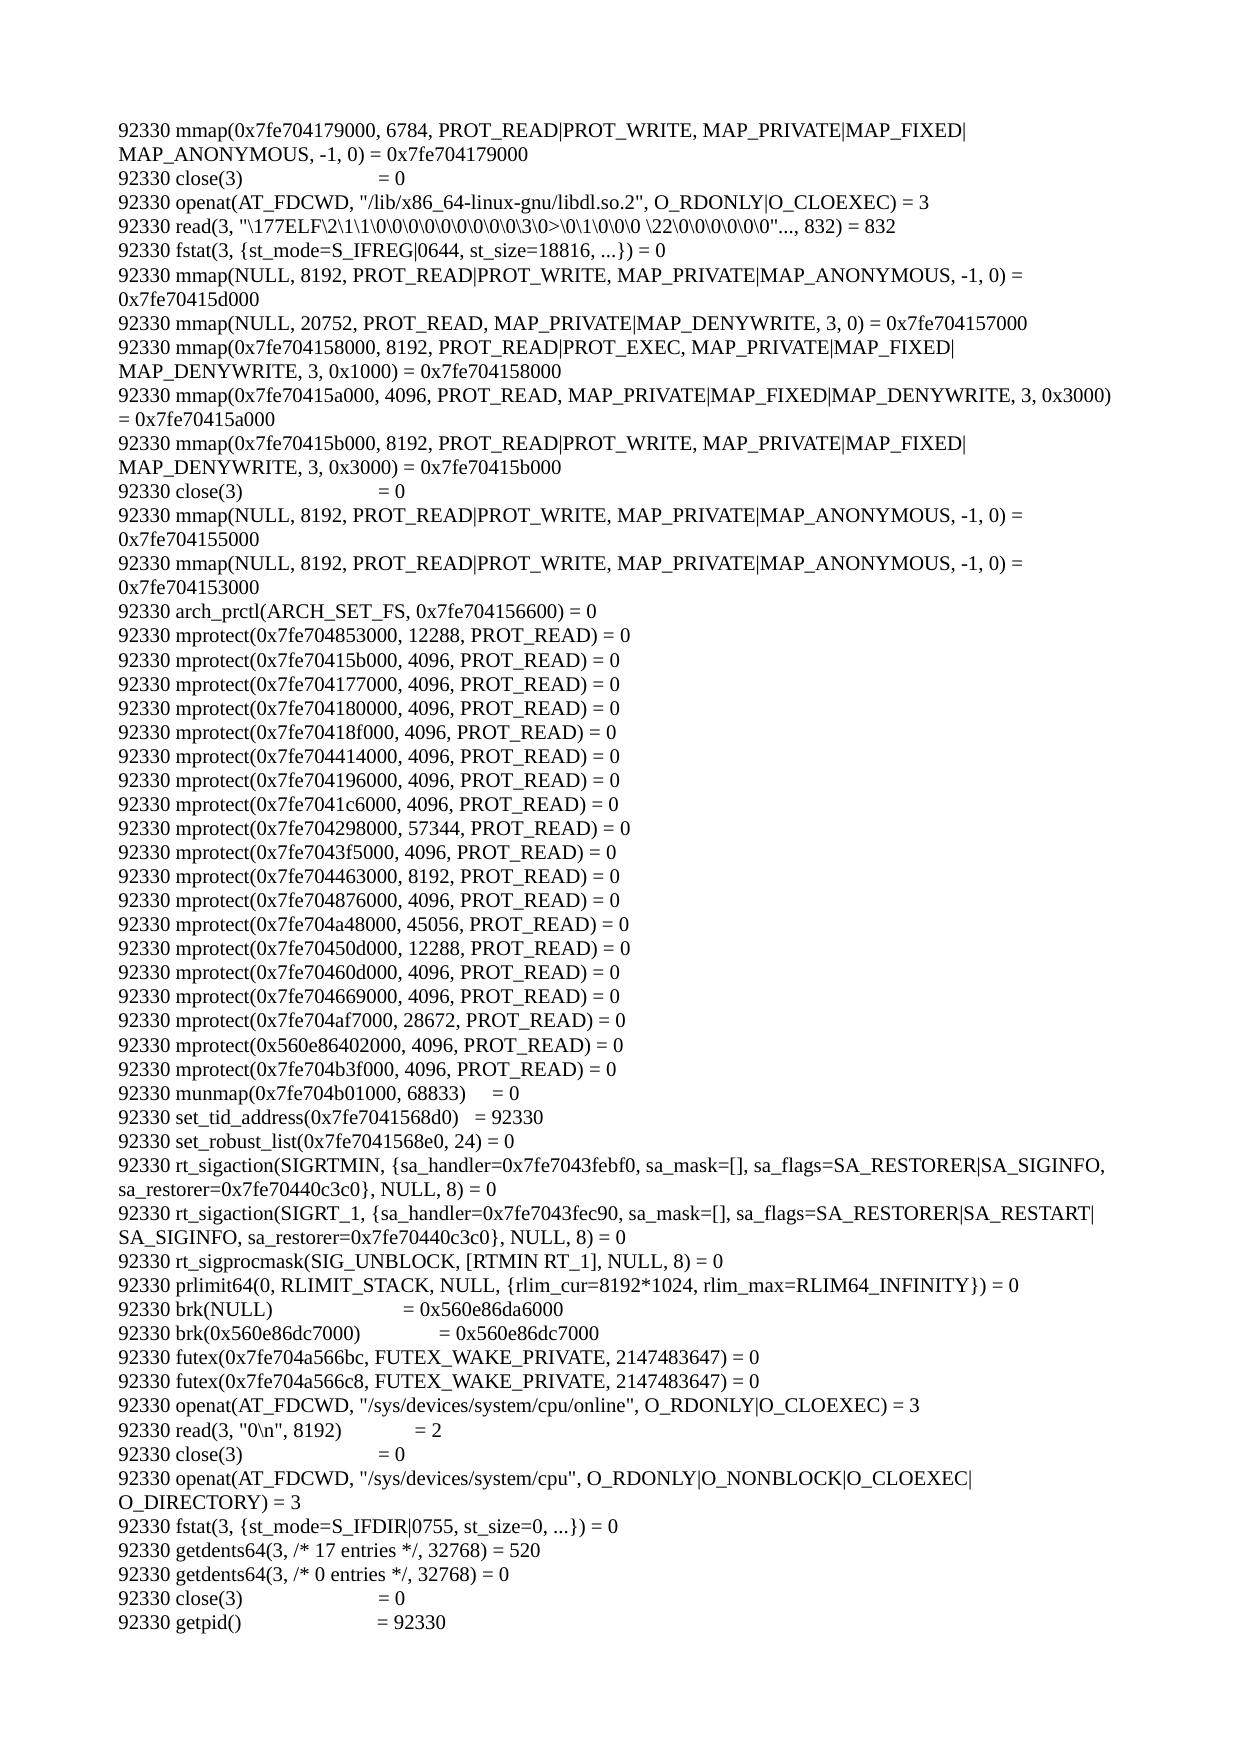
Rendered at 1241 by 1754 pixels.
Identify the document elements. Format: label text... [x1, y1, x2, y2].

text 92330 mprotect(0x7fe704b3f000, 4096, PROT_READ) = 0 [118, 1057, 1122, 1081]
text 92330 mprotect(0x7fe704196000, 4096, PROT_READ) = 0 [118, 768, 1122, 792]
text 92330 mprotect(0x7fe70460d000, 4096, PROT_READ) = 0 [118, 960, 1122, 984]
text 92330 close(3) = 0 [118, 479, 1122, 503]
text 92330 mprotect(0x560e86402000, 4096, PROT_READ) = 0 [118, 1032, 1122, 1057]
text 92330 close(3) = 0 [118, 1586, 1122, 1610]
text 92330 munmap(0x7fe704b01000, 68833) = 0 [118, 1081, 1122, 1105]
text 92330 openat(AT_FDCWD, "/sys/devices/system/cpu/online", O_RDONLY|O_CLOEXEC) = 3 [118, 1393, 1122, 1417]
text 92330 mprotect(0x7fe70450d000, 12288, PROT_READ) = 0 [118, 936, 1122, 960]
text 92330 getdents64(3, /* 0 entries */, 32768) = 0 [118, 1562, 1122, 1586]
text 92330 getpid() = 92330 [118, 1610, 1122, 1634]
text 92330 mprotect(0x7fe7043f5000, 4096, PROT_READ) = 0 [118, 840, 1122, 864]
text 92330 mmap(0x7fe704158000, 8192, PROT_READ|PROT_EXEC, MAP_PRIVATE|MAP_FIXED|MAP_DENYWRITE, 3, 0x1000) = 0x7fe704158000 [118, 335, 1122, 383]
text 92330 mprotect(0x7fe704669000, 4096, PROT_READ) = 0 [118, 984, 1122, 1008]
text 92330 mmap(NULL, 20752, PROT_READ, MAP_PRIVATE|MAP_DENYWRITE, 3, 0) = 0x7fe704157000 [118, 311, 1122, 335]
text 92330 rt_sigaction(SIGRTMIN, {sa_handler=0x7fe7043febf0, sa_mask=[], sa_flags=SA_RESTORER|SA_SIGINFO, sa_restorer=0x7fe70440c3c0}, NULL, 8) = 0 [118, 1153, 1122, 1201]
text 92330 mmap(0x7fe70415b000, 8192, PROT_READ|PROT_WRITE, MAP_PRIVATE|MAP_FIXED|MAP_DENYWRITE, 3, 0x3000) = 0x7fe70415b000 [118, 431, 1122, 479]
text 92330 set_tid_address(0x7fe7041568d0) = 92330 [118, 1105, 1122, 1129]
text 92330 mprotect(0x7fe70418f000, 4096, PROT_READ) = 0 [118, 720, 1122, 744]
text 92330 futex(0x7fe704a566c8, FUTEX_WAKE_PRIVATE, 2147483647) = 0 [118, 1369, 1122, 1393]
text 92330 set_robust_list(0x7fe7041568e0, 24) = 0 [118, 1129, 1122, 1153]
text 92330 close(3) = 0 [118, 166, 1122, 190]
text 92330 mprotect(0x7fe704180000, 4096, PROT_READ) = 0 [118, 696, 1122, 720]
text 92330 arch_prctl(ARCH_SET_FS, 0x7fe704156600) = 0 [118, 599, 1122, 623]
text 92330 rt_sigaction(SIGRT_1, {sa_handler=0x7fe7043fec90, sa_mask=[], sa_flags=SA_RESTORER|SA_RESTART|SA_SIGINFO, sa_restorer=0x7fe70440c3c0}, NULL, 8) = 0 [118, 1201, 1122, 1249]
text 92330 brk(NULL) = 0x560e86da6000 [118, 1297, 1122, 1321]
text 92330 mprotect(0x7fe70415b000, 4096, PROT_READ) = 0 [118, 647, 1122, 672]
text 92330 mprotect(0x7fe704414000, 4096, PROT_READ) = 0 [118, 744, 1122, 768]
text 92330 prlimit64(0, RLIMIT_STACK, NULL, {rlim_cur=8192*1024, rlim_max=RLIM64_INFINITY}) = 0 [118, 1273, 1122, 1297]
text 92330 openat(AT_FDCWD, "/lib/x86_64-linux-gnu/libdl.so.2", O_RDONLY|O_CLOEXEC) = 3 [118, 190, 1122, 214]
text 92330 mprotect(0x7fe7041c6000, 4096, PROT_READ) = 0 [118, 792, 1122, 816]
text 92330 mprotect(0x7fe704af7000, 28672, PROT_READ) = 0 [118, 1008, 1122, 1032]
text 92330 mmap(NULL, 8192, PROT_READ|PROT_WRITE, MAP_PRIVATE|MAP_ANONYMOUS, -1, 0) = 0x7fe70415d000 [118, 262, 1122, 311]
text 92330 mmap(0x7fe704179000, 6784, PROT_READ|PROT_WRITE, MAP_PRIVATE|MAP_FIXED|MAP_ANONYMOUS, -1, 0) = 0x7fe704179000 [118, 118, 1122, 166]
text 92330 mprotect(0x7fe704876000, 4096, PROT_READ) = 0 [118, 888, 1122, 912]
text 92330 close(3) = 0 [118, 1442, 1122, 1466]
text 92330 mprotect(0x7fe704298000, 57344, PROT_READ) = 0 [118, 816, 1122, 840]
text 92330 getdents64(3, /* 17 entries */, 32768) = 520 [118, 1538, 1122, 1562]
text 92330 read(3, "0\n", 8192) = 2 [118, 1417, 1122, 1442]
text 92330 mprotect(0x7fe704177000, 4096, PROT_READ) = 0 [118, 672, 1122, 696]
text 92330 mmap(NULL, 8192, PROT_READ|PROT_WRITE, MAP_PRIVATE|MAP_ANONYMOUS, -1, 0) = 0x7fe704155000 [118, 503, 1122, 551]
text 92330 brk(0x560e86dc7000) = 0x560e86dc7000 [118, 1321, 1122, 1345]
text 92330 futex(0x7fe704a566bc, FUTEX_WAKE_PRIVATE, 2147483647) = 0 [118, 1345, 1122, 1369]
text 92330 mmap(0x7fe70415a000, 4096, PROT_READ, MAP_PRIVATE|MAP_FIXED|MAP_DENYWRITE, 3, 0x3000) = 0x7fe70415a000 [118, 383, 1122, 431]
text 92330 fstat(3, {st_mode=S_IFREG|0644, st_size=18816, ...}) = 0 [118, 238, 1122, 262]
text 92330 mprotect(0x7fe704463000, 8192, PROT_READ) = 0 [118, 864, 1122, 888]
text 92330 read(3, "\177ELF\2\1\1\0\0\0\0\0\0\0\0\0\3\0>\0\1\0\0\0 \22\0\0\0\0\0\0"..., 832) = 832 [118, 214, 1122, 238]
text 92330 mmap(NULL, 8192, PROT_READ|PROT_WRITE, MAP_PRIVATE|MAP_ANONYMOUS, -1, 0) = 0x7fe704153000 [118, 551, 1122, 599]
text 92330 mprotect(0x7fe704a48000, 45056, PROT_READ) = 0 [118, 912, 1122, 936]
text 92330 mprotect(0x7fe704853000, 12288, PROT_READ) = 0 [118, 623, 1122, 647]
text 92330 rt_sigprocmask(SIG_UNBLOCK, [RTMIN RT_1], NULL, 8) = 0 [118, 1249, 1122, 1273]
text 92330 fstat(3, {st_mode=S_IFDIR|0755, st_size=0, ...}) = 0 [118, 1514, 1122, 1538]
text 92330 openat(AT_FDCWD, "/sys/devices/system/cpu", O_RDONLY|O_NONBLOCK|O_CLOEXEC|O_DIRECTORY) = 3 [118, 1466, 1122, 1514]
